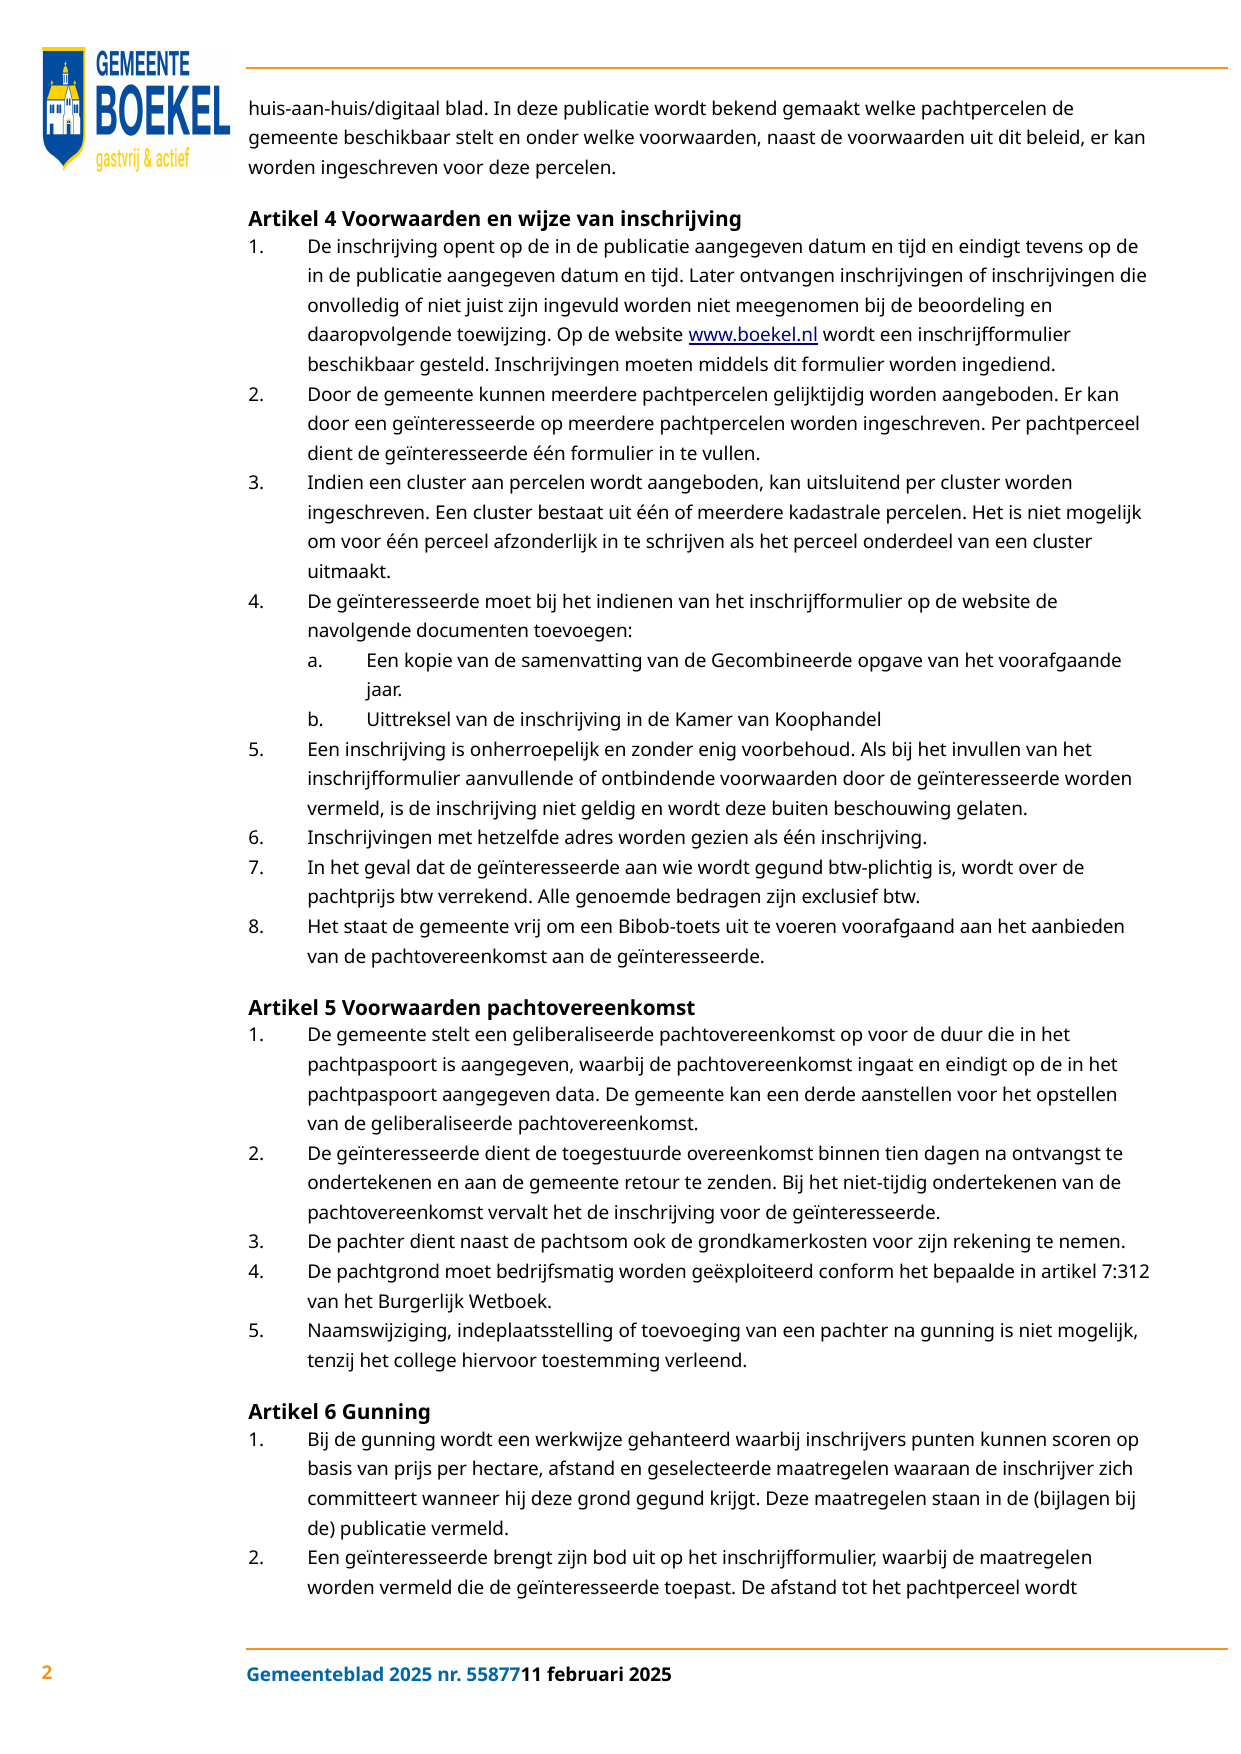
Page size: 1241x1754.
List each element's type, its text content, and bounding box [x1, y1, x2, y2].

picture [41, 47, 231, 172]
list De pachter dient naast de pachtsom ook de grondkamerkosten voor zijn rekening te nemen. [248, 1229, 1152, 1254]
text huis-aan-huis/digitaal blad. In deze publicatie wordt bekend gemaakt welke pachtpercelen de gemeente beschikbaar stelt en onder welke voorwaarden, naast de voorwaarden uit dit beleid, er kan worden ingeschreven voor deze percelen. [248, 95, 1152, 180]
list Een geïnteresseerde brengt zijn bod uit op het inschrijfformulier, waarbij de maatregelen worden vermeld die de geïnteresseerde toepast. De afstand tot het pachtperceel wordt [248, 1544, 1152, 1599]
list De inschrijving opent op de in de publicatie aangegeven datum en tijd en eindigt tevens op de in de publicatie aangegeven datum en tijd. Later ontvangen inschrijvingen of inschrijvingen die onvolledig of niet juist zijn ingevuld worden niet meegenomen bij de beoordeling en daaropvolgende toewijzing. Op de website www.boekel.nl wordt een inschrijfformulier beschikbaar gesteld. Inschrijvingen moeten middels dit formulier worden ingediend. [248, 233, 1152, 377]
list Een inschrijving is onherroepelijk en zonder enig voorbehoud. Als bij het invullen van het inschrijfformulier aanvullende of ontbindende voorwaarden door de geïnteresseerde worden vermeld, is de inschrijving niet geldig en wordt deze buiten beschouwing gelaten. [248, 736, 1152, 821]
list Het staat de gemeente vrij om een Bibob-toets uit te voeren voorafgaand aan het aanbieden van de pachtovereenkomst aan de geïnteresseerde. [248, 913, 1152, 968]
list Bij de gunning wordt een werkwijze gehanteerd waarbij inschrijvers punten kunnen scoren op basis van prijs per hectare, afstand en geselecteerde maatregelen waaraan de inschrijver zich committeert wanneer hij deze grond gegund krijgt. Deze maatregelen staan in de (bijlagen bij de) publicatie vermeld. [248, 1426, 1152, 1540]
list De gemeente stelt een geliberaliseerde pachtovereenkomst op voor de duur die in het pachtpaspoort is aangegeven, waarbij de pachtovereenkomst ingaat en eindigt op de in het pachtpaspoort aangegeven data. De gemeente kan een derde aanstellen voor het opstellen van de geliberaliseerde pachtovereenkomst. [248, 1022, 1152, 1136]
list In het geval dat de geïnteresseerde aan wie wordt gegund btw-plichtig is, wordt over de pachtprijs btw verrekend. Alle genoemde bedragen zijn exclusief btw. [248, 854, 1152, 909]
list De geïnteresseerde moet bij het indienen van het inschrijfformulier op de website de navolgende documenten toevoegen: [248, 588, 1152, 643]
list Uittreksel van de inschrijving in de Kamer van Koophandel [307, 706, 1152, 732]
list De geïnteresseerde dient de toegestuurde overeenkomst binnen tien dagen na ontvangst te ondertekenen en aan de gemeente retour te zenden. Bij het niet-tijdig ondertekenen van de pachtovereenkomst vervalt het de inschrijving voor de geïnteresseerde. [248, 1140, 1152, 1225]
list Een kopie van de samenvatting van de Gecombineerde opgave van het voorafgaande jaar. [307, 647, 1152, 702]
list Door de gemeente kunnen meerdere pachtpercelen gelijktijdig worden aangeboden. Er kan door een geïnteresseerde op meerdere pachtpercelen worden ingeschreven. Per pachtperceel dient de geïnteresseerde één formulier in te vullen. [248, 381, 1152, 466]
text Artikel 5 Voorwaarden pachtovereenkomst [248, 993, 1152, 1022]
list De pachtgrond moet bedrijfsmatig worden geëxploiteerd conform het bepaalde in artikel 7:312 van het Burgerlijk Wetboek. [248, 1258, 1152, 1314]
text Artikel 4 Voorwaarden en wijze van inschrijving [248, 204, 1152, 233]
list Inschrijvingen met hetzelfde adres worden gezien als één inschrijving. [248, 824, 1152, 850]
text Artikel 6 Gunning [248, 1397, 1152, 1426]
list Indien een cluster aan percelen wordt aangeboden, kan uitsluitend per cluster worden ingeschreven. Een cluster bestaat uit één of meerdere kadastrale percelen. Het is niet mogelijk om voor één perceel afzonderlijk in te schrijven als het perceel onderdeel van een cluster uitmaakt. [248, 469, 1152, 584]
list Naamswijziging, indeplaatsstelling of toevoeging van een pachter na gunning is niet mogelijk, tenzij het college hiervoor toestemming verleend. [248, 1317, 1152, 1373]
